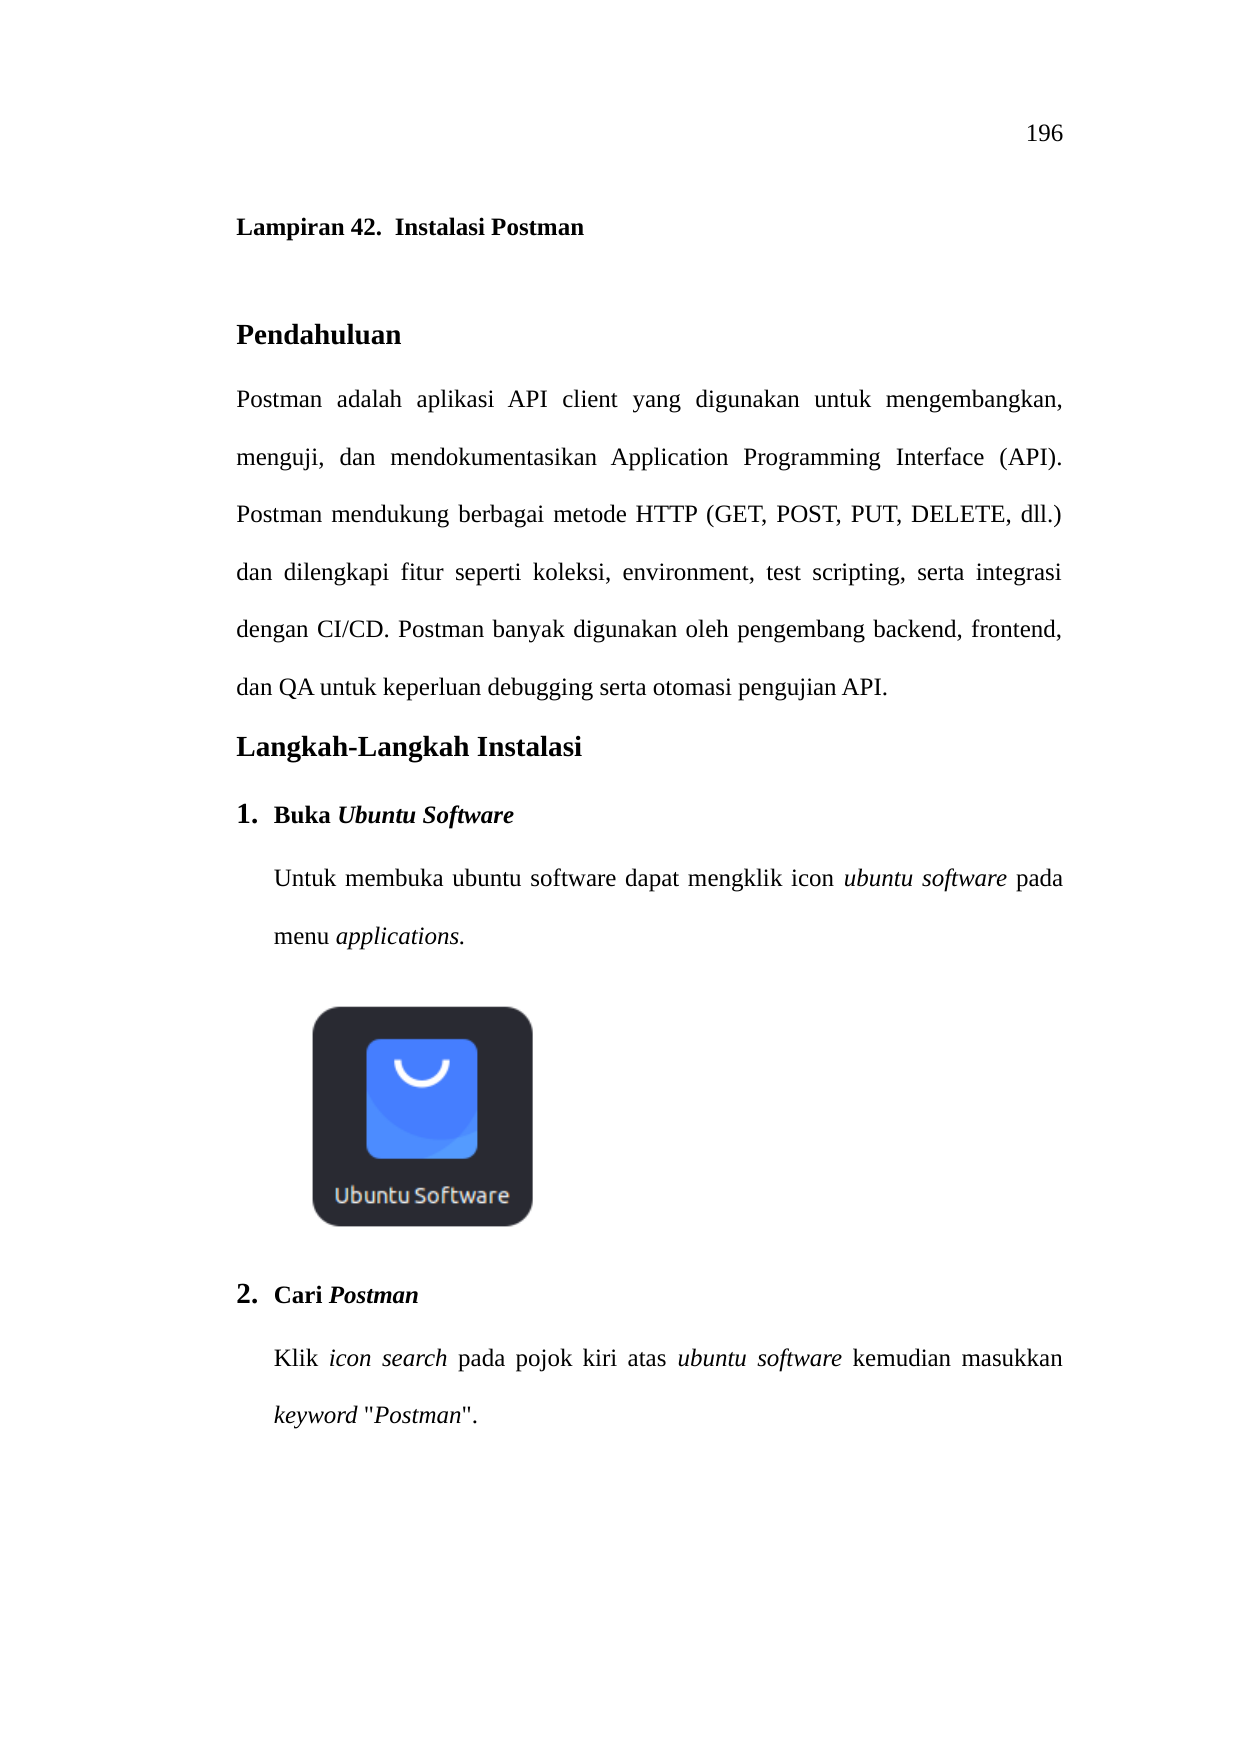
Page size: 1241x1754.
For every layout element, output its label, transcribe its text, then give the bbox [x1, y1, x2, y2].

picture [276, 981, 573, 1245]
list Instalasi Postman [236, 212, 1063, 241]
text Langkah-Langkah Instalasi [236, 729, 1063, 763]
list Buka Ubuntu Software [236, 796, 1063, 830]
list Untuk membuka ubuntu software dapat mengklik icon ubuntu software pada menu applications. [236, 863, 1063, 950]
text Pendahuluan [236, 317, 1063, 351]
text Postman adalah aplikasi API client yang digunakan untuk mengembangkan, menguji, dan mendokumentasikan Application Programming Interface (API). Postman mendukung berbagai metode HTTP (GET, POST, PUT, DELETE, dll.) dan dilengkapi fitur seperti koleksi, environment, test scripting, serta integrasi dengan CI/CD. Postman banyak digunakan oleh pengembang backend, frontend, dan QA untuk keperluan debugging serta otomasi pengujian API. [236, 384, 1063, 701]
list Cari Postman [236, 1276, 1063, 1309]
list Klik icon search pada pojok kiri atas ubuntu software kemudian masukkan keyword "Postman". [236, 1343, 1063, 1429]
